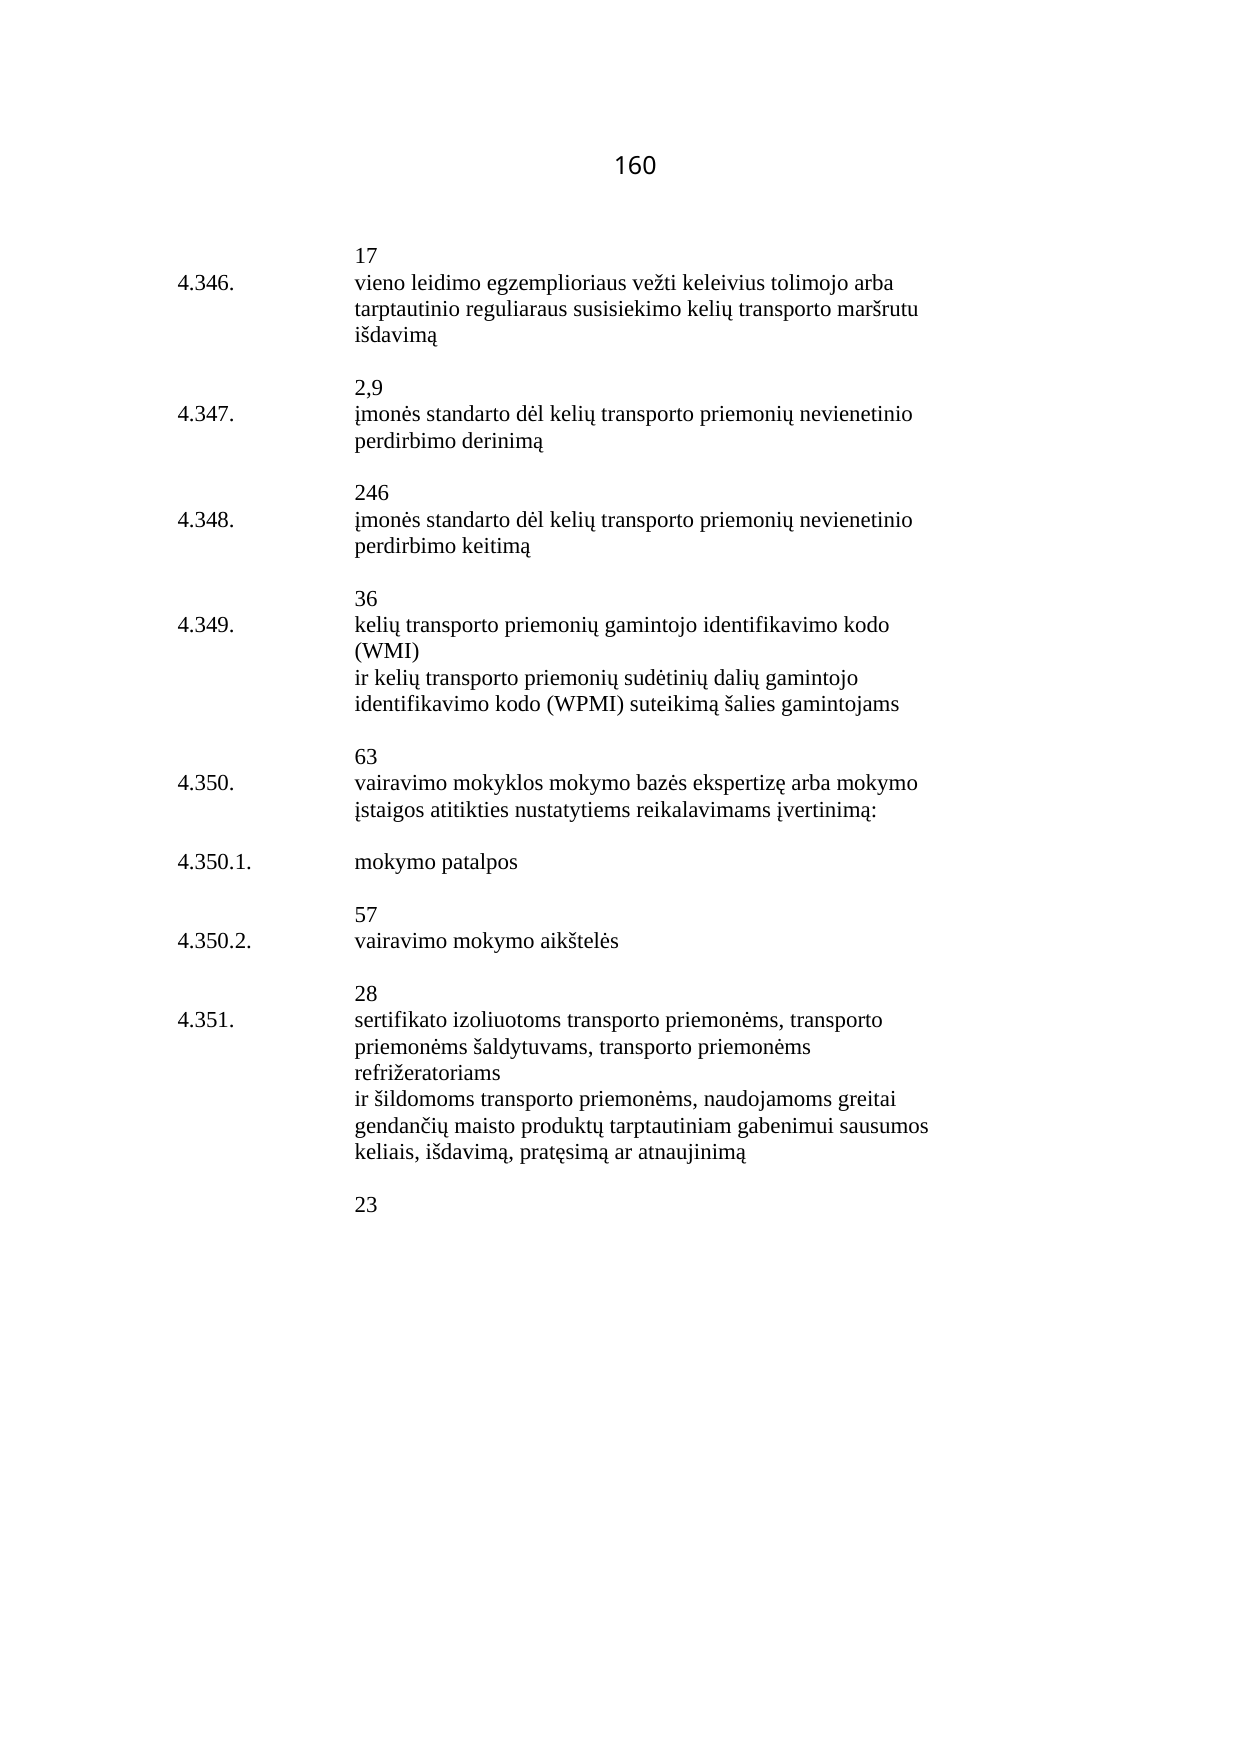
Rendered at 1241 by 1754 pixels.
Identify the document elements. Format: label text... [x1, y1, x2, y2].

text išdavimą 2,9 [354, 321, 945, 400]
text perdirbimo keitimą 36 [354, 532, 945, 611]
text 4.347. įmonės standarto dėl kelių transporto priemonių nevienetinio [177, 400, 945, 427]
text 4.349. kelių transporto priemonių gamintojo identifikavimo kodo (WMI) [177, 611, 945, 664]
text 4.351. sertifikato izoliuotoms transporto priemonėms, transporto [177, 1006, 945, 1033]
text keliais, išdavimą, pratęsimą ar atnaujinimą 23 [354, 1138, 945, 1217]
text gendančių maisto produktų tarptautiniam gabenimui sausumos [354, 1112, 945, 1138]
text 4.350.2. vairavimo mokymo aikštelės 28 [177, 927, 945, 1006]
text identifikavimo kodo (WPMI) suteikimą šalies gamintojams 63 [354, 690, 945, 769]
text 4.350. vairavimo mokyklos mokymo bazės ekspertizę arba mokymo [177, 769, 945, 796]
text 17 [177, 216, 945, 268]
text perdirbimo derinimą 246 [354, 427, 945, 506]
text priemonėms šaldytuvams, transporto priemonėms refrižeratoriams [354, 1033, 945, 1086]
text įstaigos atitikties nustatytiems reikalavimams įvertinimą: [354, 796, 945, 848]
text ir šildomoms transporto priemonėms, naudojamoms greitai [354, 1086, 945, 1112]
text tarptautinio reguliaraus susisiekimo kelių transporto maršrutu [354, 295, 945, 321]
text 4.346. vieno leidimo egzemplioriaus vežti keleivius tolimojo arba [177, 268, 945, 295]
text 4.350.1. mokymo patalpos 57 [177, 848, 945, 927]
text 4.348. įmonės standarto dėl kelių transporto priemonių nevienetinio [177, 506, 945, 532]
text ir kelių transporto priemonių sudėtinių dalių gamintojo [354, 664, 945, 690]
